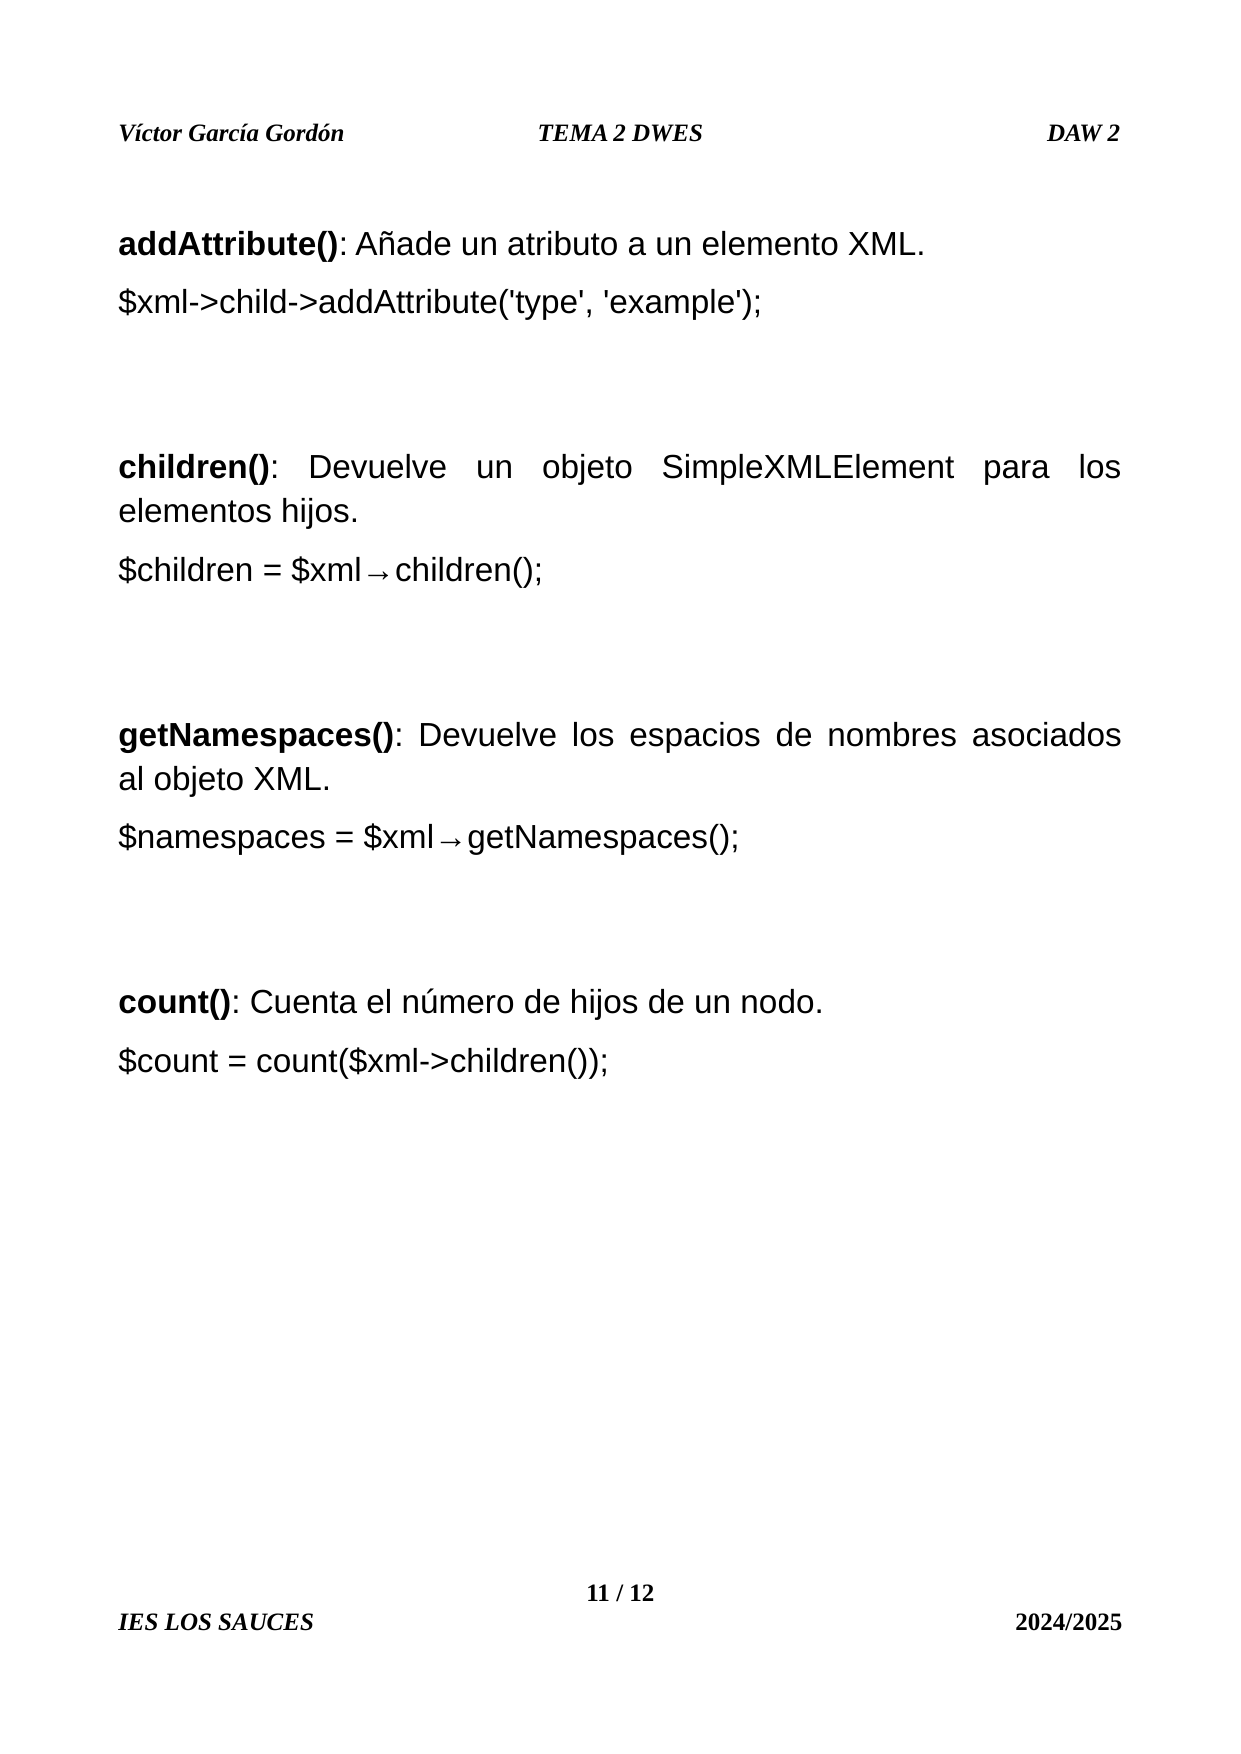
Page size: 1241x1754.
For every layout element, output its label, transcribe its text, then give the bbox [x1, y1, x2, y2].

text getNamespaces(): Devuelve los espacios de nombres asociados al objeto XML. [118, 714, 1122, 797]
text children(): Devuelve un objeto SimpleXMLElement para los elementos hijos. [118, 447, 1122, 529]
text $xml->child->addAttribute('type', 'example'); [118, 282, 1122, 321]
text addAttribute(): Añade un atributo a un elemento XML. [118, 223, 1122, 262]
text $count = count($xml->children()); [118, 1041, 1122, 1079]
text $namespaces = $xml→getNamespaces(); [118, 817, 1122, 856]
text count(): Cuenta el número de hijos de un nodo. [118, 982, 1122, 1021]
text $children = $xml→children(); [118, 550, 1122, 588]
